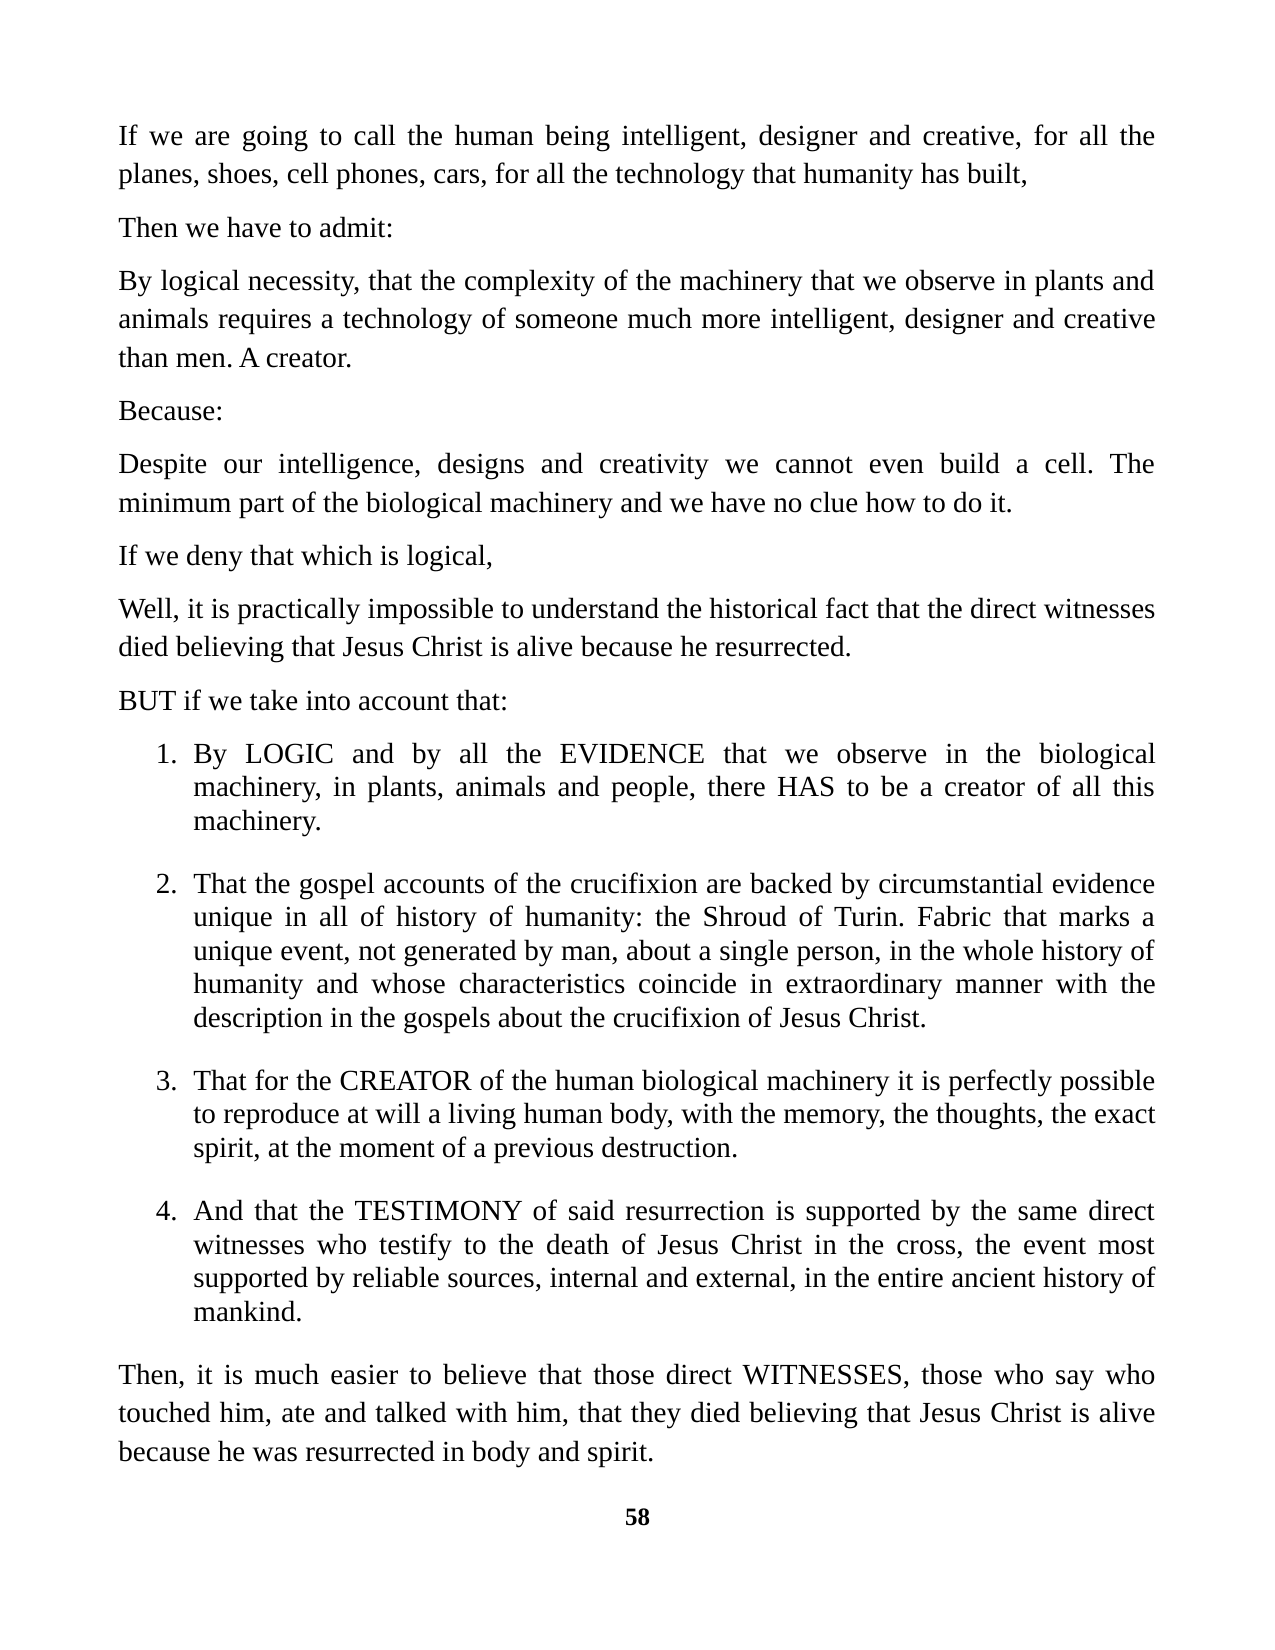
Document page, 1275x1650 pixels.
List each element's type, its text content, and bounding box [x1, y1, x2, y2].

list That for the CREATOR of the human biological machinery it is perfectly possible to reproduce at will a living human body, with the memory, the thoughts, the exact spirit, at the moment of a previous destruction. [156, 1063, 1157, 1164]
text If we are going to call the human being intelligent, designer and creative, for all the planes, shoes, cell phones, cars, for all the technology that humanity has built, [118, 118, 1157, 190]
text By logical necessity, that the complexity of the machinery that we observe in plants and animals requires a technology of someone much more intelligent, designer and creative than men. A creator. [118, 263, 1157, 373]
list That the gospel accounts of the crucifixion are backed by circumstantial evidence unique in all of history of humanity: the Shroud of Turin. Fabric that marks a unique event, not generated by man, about a single person, in the whole history of humanity and whose characteristics coincide in extraordinary manner with the description in the gospels about the crucifixion of Jesus Christ. [156, 866, 1157, 1034]
text Well, it is practically impossible to understand the historical fact that the direct witnesses died believing that Jesus Christ is alive because he resurrected. [118, 591, 1157, 663]
text If we deny that which is logical, [118, 538, 1157, 571]
text Despite our intelligence, designs and creativity we cannot even build a cell. The minimum part of the biological machinery and we have no clue how to do it. [118, 446, 1157, 518]
text Then we have to admit: [118, 210, 1157, 243]
text Because: [118, 393, 1157, 427]
list By LOGIC and by all the EVIDENCE that we observe in the biological machinery, in plants, animals and people, there HAS to be a creator of all this machinery. [156, 736, 1157, 836]
text BUT if we take into account that: [118, 683, 1157, 716]
list And that the TESTIMONY of said resurrection is supported by the same direct witnesses who testify to the death of Jesus Christ in the cross, the event most supported by reliable sources, internal and external, in the entire ancient history of mankind. [156, 1193, 1157, 1327]
text Then, it is much easier to believe that those direct WITNESSES, those who say who touched him, ate and talked with him, that they died believing that Jesus Christ is alive because he was resurrected in body and spirit. [118, 1357, 1157, 1467]
